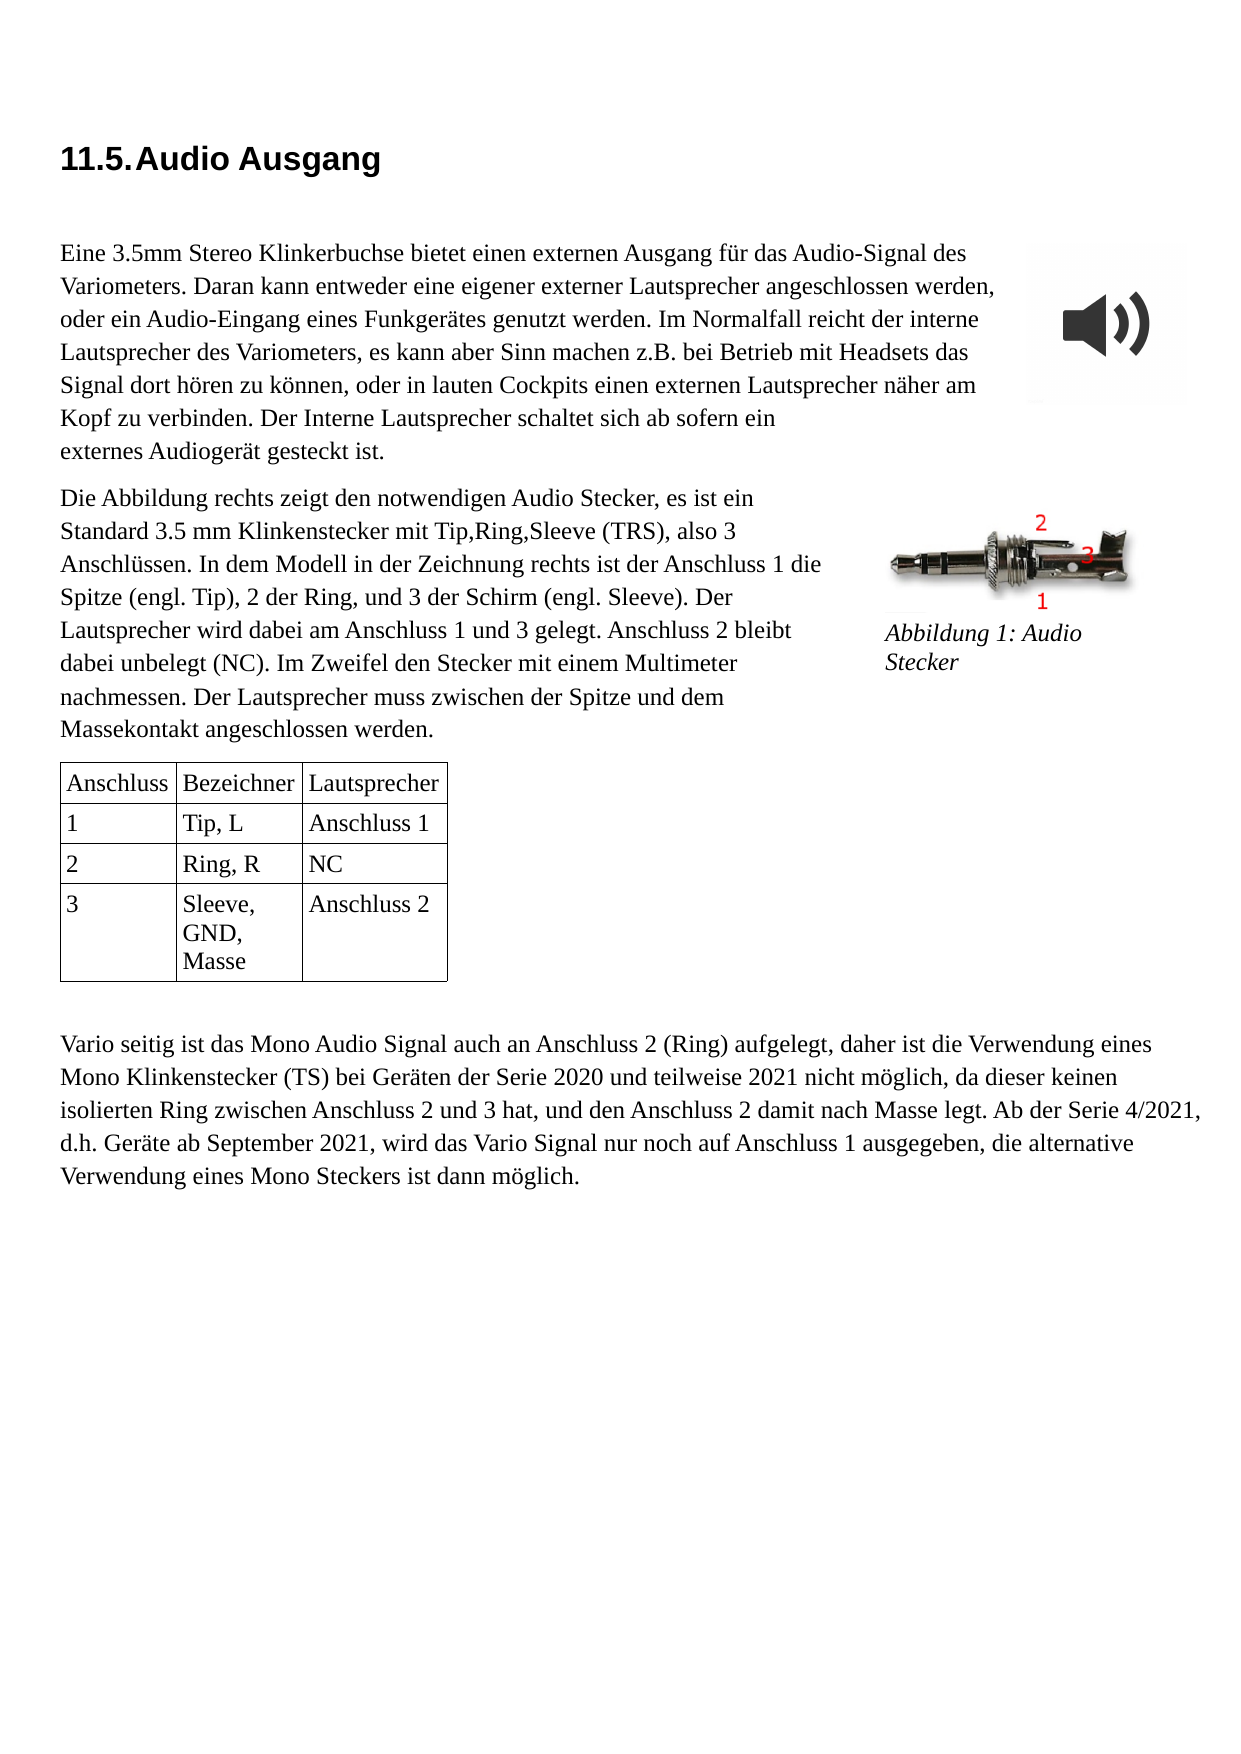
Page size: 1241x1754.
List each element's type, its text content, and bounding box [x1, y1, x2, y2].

picture [1025, 243, 1187, 405]
table_cell Ring, R [177, 844, 302, 883]
table_cell NC [303, 844, 447, 883]
table_header Anschluss [61, 763, 176, 802]
table_header Bezeichner [177, 763, 302, 802]
table_cell 2 [61, 844, 176, 883]
picture [885, 494, 1144, 613]
text Eine 3.5mm Stereo Klinkerbuchse bietet einen externen Ausgang für das Audio-Signal des Variometers. Daran kann entweder eine eigener externer Lautsprecher angeschlossen werden, oder ein Audio-Eingang eines Funkgerätes genutzt werden. Im Normalfall reicht der interne Lautsprecher des Variometers, es kann aber Sinn machen z.B. bei Betrieb mit Headsets das Signal dort hören zu können, oder in lauten Cockpits einen externen Lautsprecher näher am Kopf zu verbinden. Der Interne Lautsprecher schaltet sich ab sofern ein externes Audiogerät gesteckt ist. [60, 238, 1207, 464]
table_header Lautsprecher [303, 763, 447, 802]
text Abbildung 1: Audio Stecker [885, 613, 1144, 676]
text Vario seitig ist das Mono Audio Signal auch an Anschluss 2 (Ring) aufgelegt, daher ist die Verwendung eines Mono Klinkenstecker (TS) bei Geräten der Serie 2020 und teilweise 2021 nicht möglich, da dieser keinen isolierten Ring zwischen Anschluss 2 und 3 hat, und den Anschluss 2 damit nach Masse legt. Ab der Serie 4/2021, d.h. Geräte ab September 2021, wird das Vario Signal nur noch auf Anschluss 1 ausgegeben, die alternative Verwendung eines Mono Steckers ist dann möglich. [60, 1029, 1207, 1189]
table_cell Anschluss 2 [303, 884, 447, 981]
table_cell 3 [61, 884, 176, 981]
text Die Abbildung rechts zeigt den notwendigen Audio Stecker, es ist ein Standard 3.5 mm Klinkenstecker mit Tip,Ring,Sleeve (TRS), also 3 Anschlüssen. In dem Modell in der Zeichnung rechts ist der Anschluss 1 die Spitze (engl. Tip), 2 der Ring, und 3 der Schirm (engl. Sleeve). Der Lautsprecher wird dabei am Anschluss 1 und 3 gelegt. Anschluss 2 bleibt dabei unbelegt (NC). Im Zweifel den Stecker mit einem Multimeter nachmessen. Der Lautsprecher muss zwischen der Spitze und dem Massekontakt angeschlossen werden. [60, 482, 1207, 743]
table_cell Tip, L [177, 804, 302, 843]
table_cell Sleeve, GND, Masse [177, 884, 302, 981]
table_cell 1 [61, 804, 176, 843]
subtitle Audio Ausgang [60, 139, 1207, 178]
table_cell Anschluss 1 [303, 804, 447, 843]
